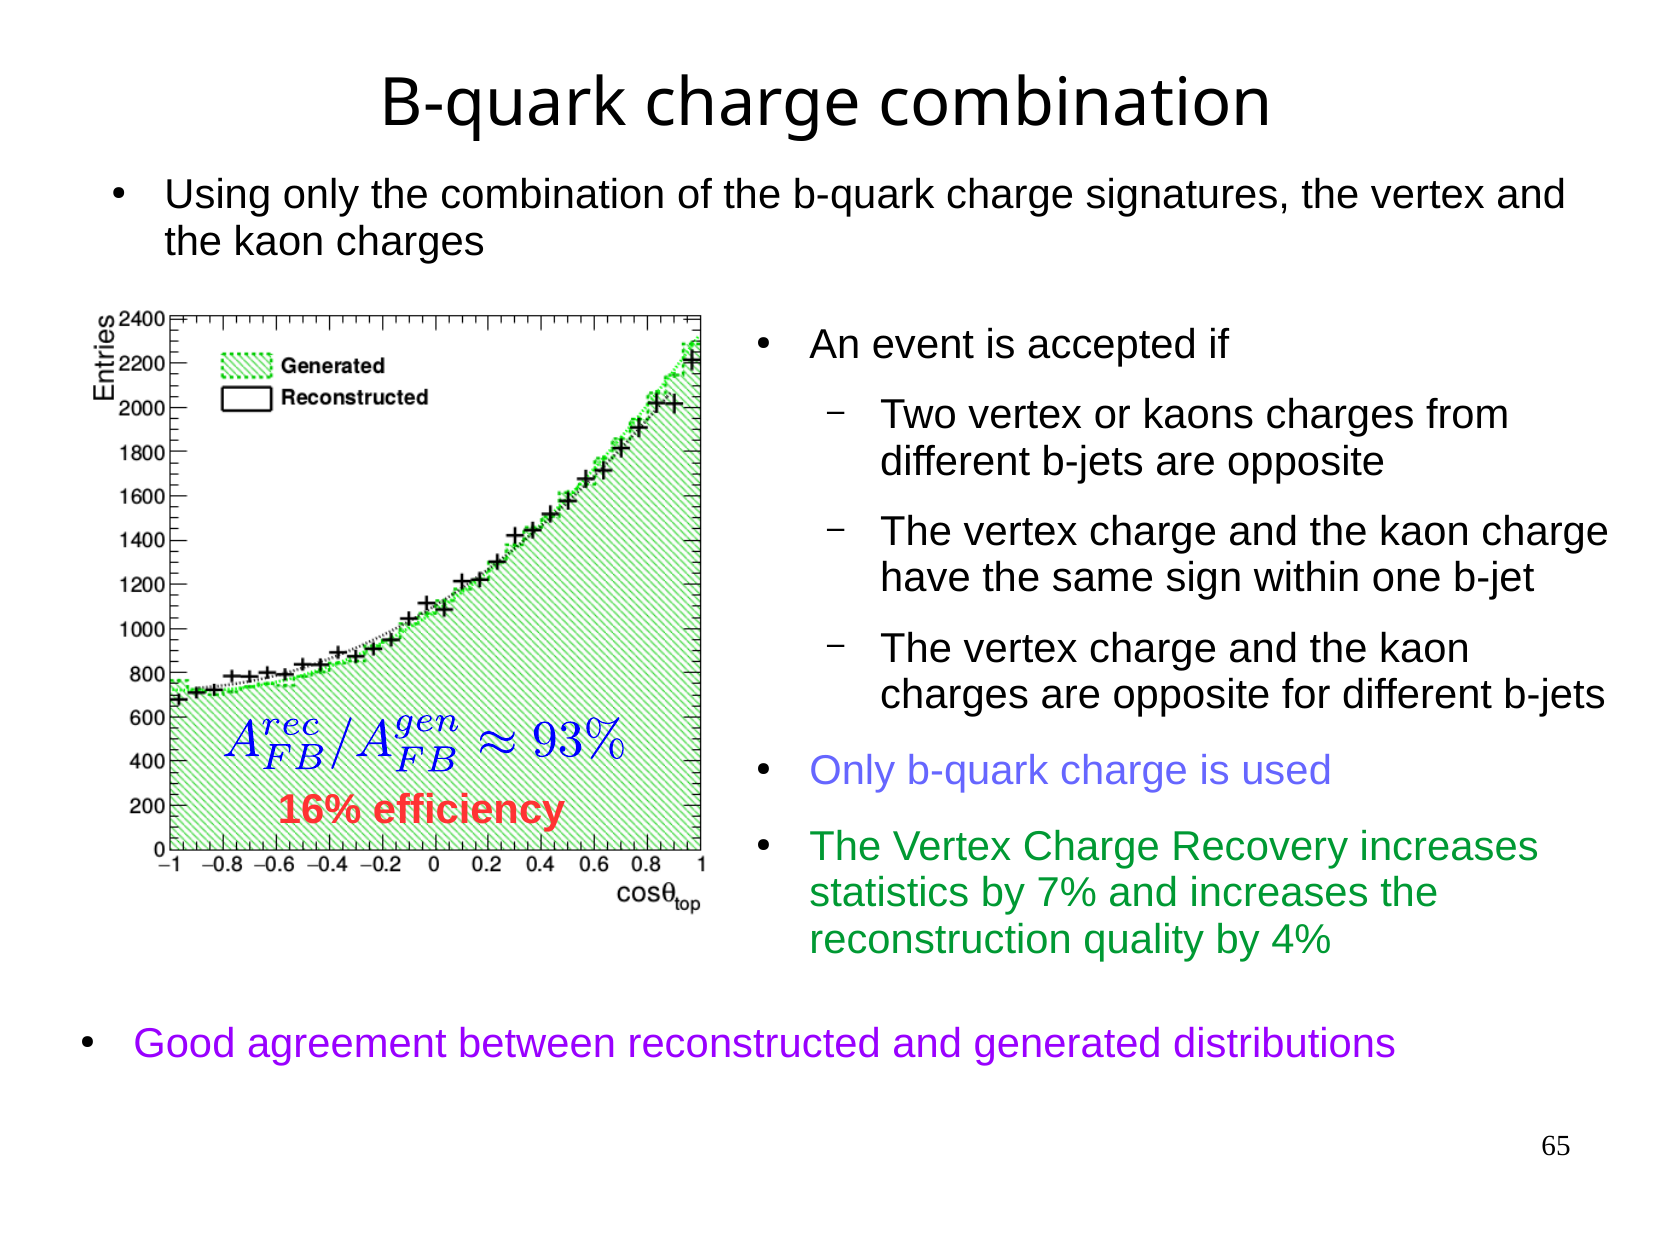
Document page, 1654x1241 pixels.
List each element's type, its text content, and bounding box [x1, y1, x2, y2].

text_box 16% efficiency [263, 778, 581, 840]
list Good agreement between reconstructed and generated distributions [62, 1019, 1574, 1167]
text_box [221, 715, 627, 772]
list Using only the combination of the b-quark charge signatures, the vertex and the kaon charges [93, 171, 1605, 319]
picture [85, 297, 716, 928]
list An event is accepted if Two vertex or kaons charges from different b-jets are opposite The vertex charge and the kaon charge have the same sign within one b-jet The vertex charge and the kaon charges are opposite for different b-jets Only b-quark charge is used The Vertex Charge Recovery increases statistics by 7% and increases the reconstruction quality by 4% [738, 321, 1622, 1159]
title B-quark charge combination [82, 49, 1571, 151]
